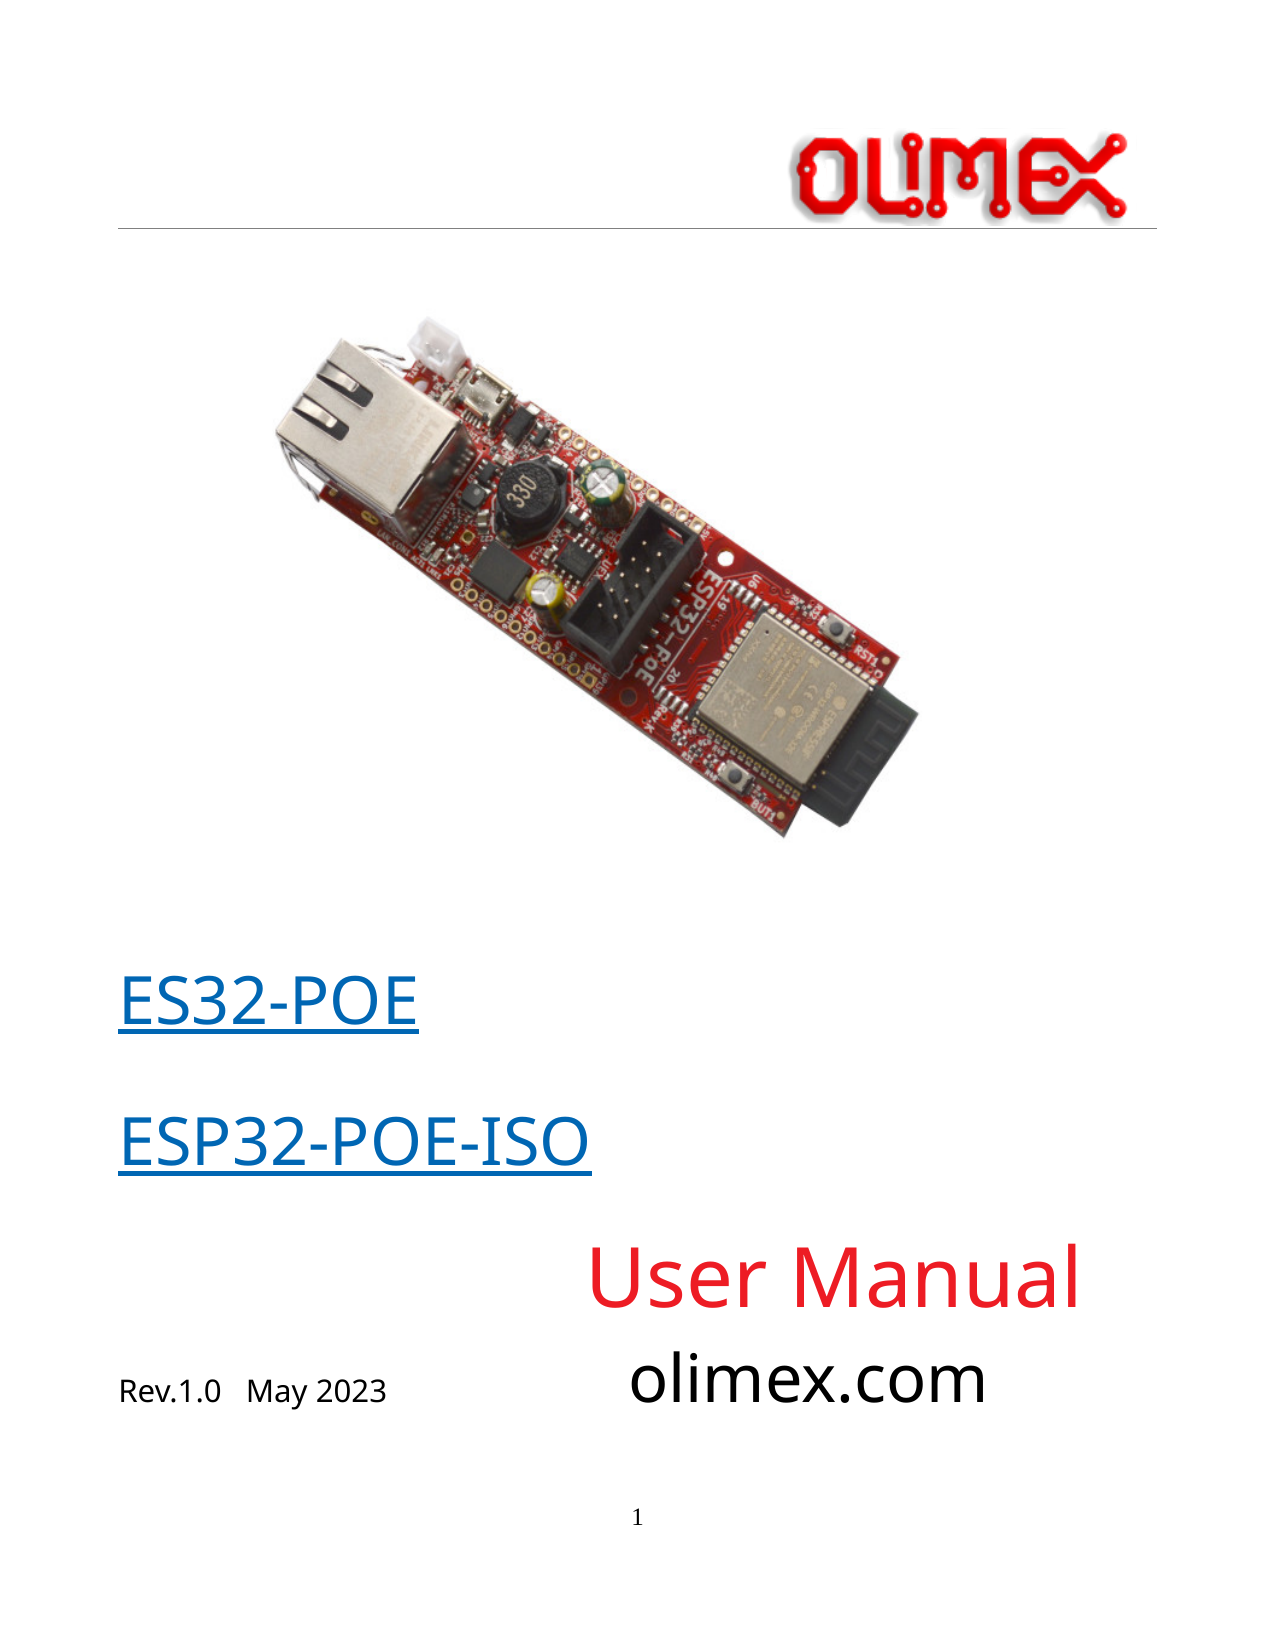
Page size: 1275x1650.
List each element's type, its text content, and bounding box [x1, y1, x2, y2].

text User Manual [118, 1206, 1157, 1333]
picture [775, 124, 1150, 226]
text Rev.1.0 May 2023 olimex.com [118, 1347, 1157, 1416]
text ES32-POE [118, 923, 1157, 1050]
picture [272, 237, 923, 918]
text ESP32-POE-ISO [118, 1064, 1157, 1191]
